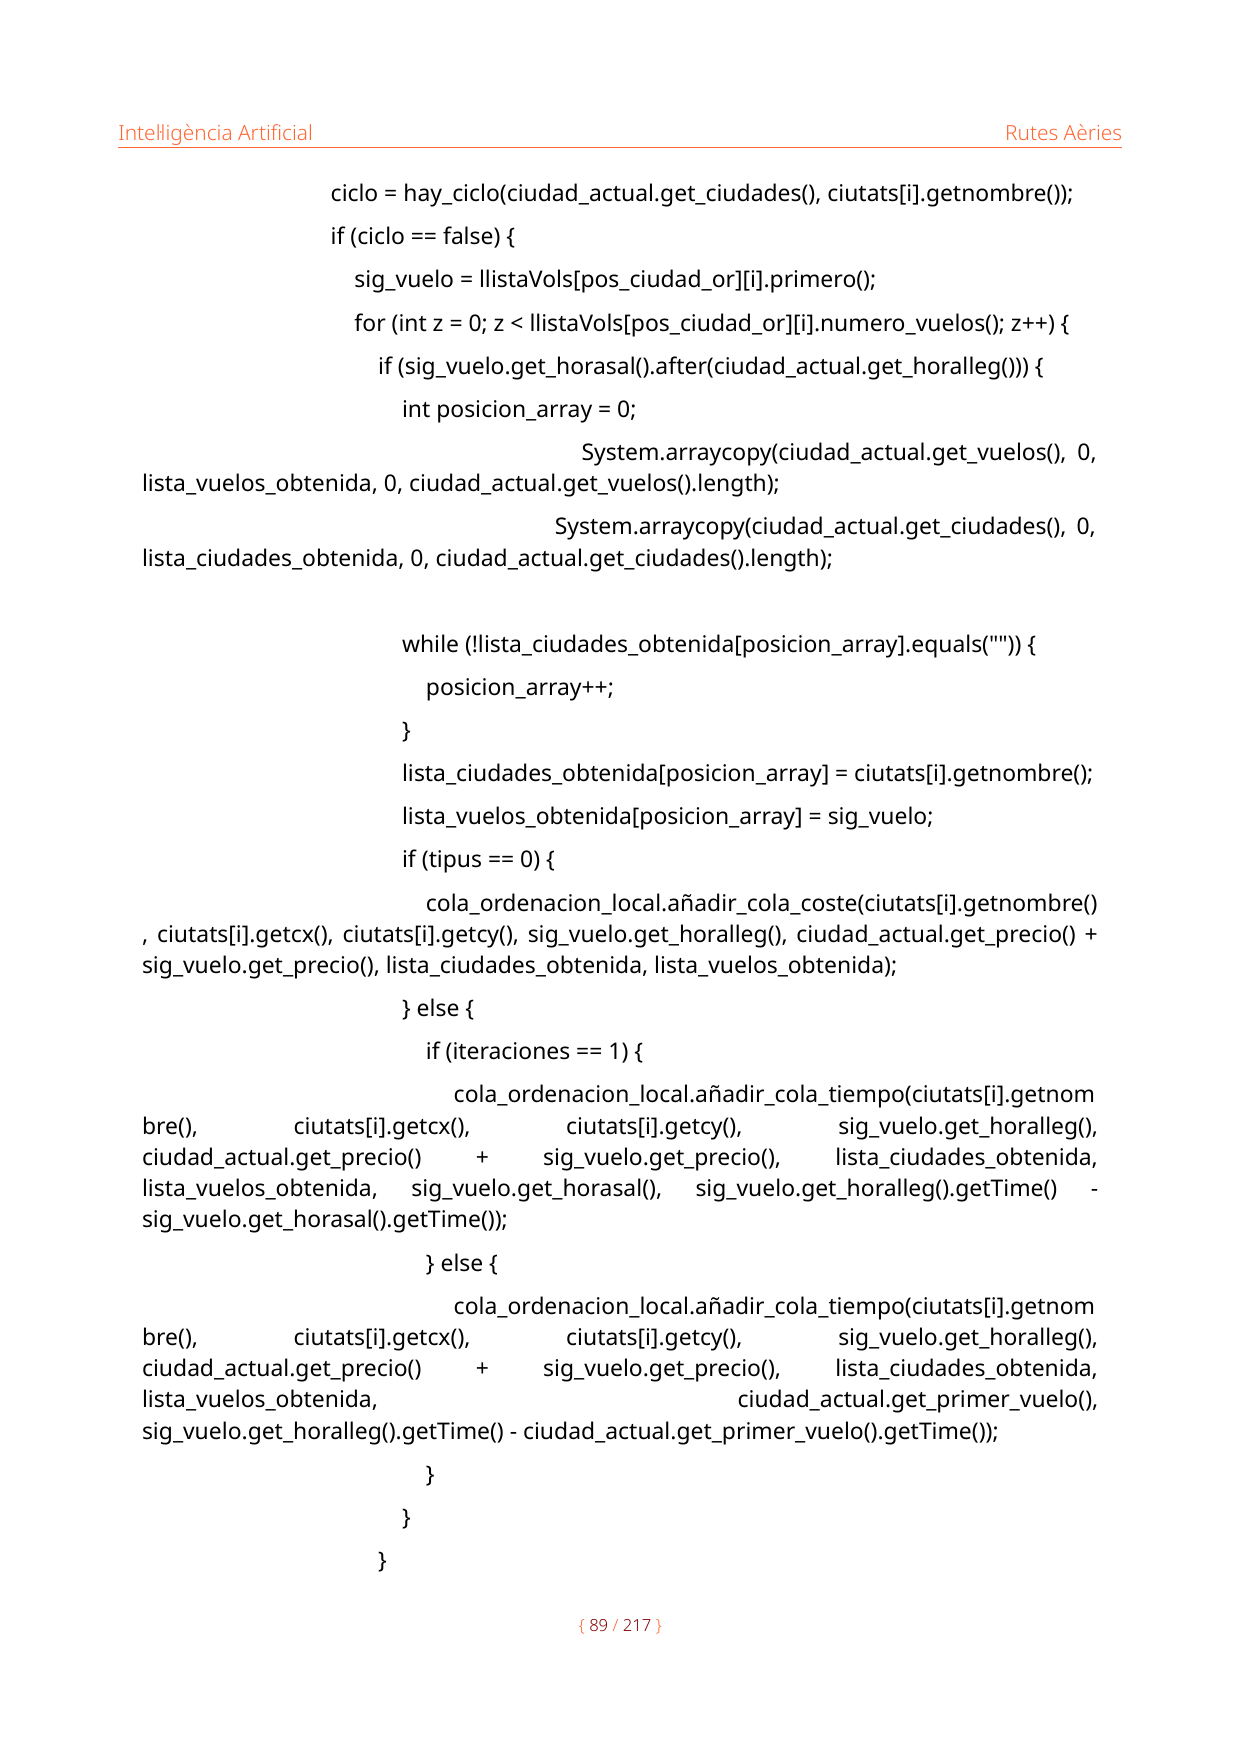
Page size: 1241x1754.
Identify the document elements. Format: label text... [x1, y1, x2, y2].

text cola_ordenacion_local.añadir_cola_tiempo(ciutats[i].getnombre(), ciutats[i].getcx(), ciutats[i].getcy(), sig_vuelo.get_horalleg(), ciudad_actual.get_precio() + sig_vuelo.get_precio(), lista_ciudades_obtenida, lista_vuelos_obtenida, sig_vuelo.get_horasal(), sig_vuelo.get_horalleg().getTime() - sig_vuelo.get_horasal().getTime()); [142, 1078, 1098, 1234]
text } [142, 1501, 1098, 1532]
text } [142, 714, 1098, 745]
text System.arraycopy(ciudad_actual.get_vuelos(), 0, lista_vuelos_obtenida, 0, ciudad_actual.get_vuelos().length); [142, 436, 1098, 498]
text for (int z = 0; z < llistaVols[pos_ciudad_or][i].numero_vuelos(); z++) { [142, 306, 1098, 338]
text if (sig_vuelo.get_horasal().after(ciudad_actual.get_horalleg())) { [142, 349, 1098, 381]
text sig_vuelo = llistaVols[pos_ciudad_or][i].primero(); [142, 263, 1098, 294]
text cola_ordenacion_local.añadir_cola_coste(ciutats[i].getnombre(), ciutats[i].getcx(), ciutats[i].getcy(), sig_vuelo.get_horalleg(), ciudad_actual.get_precio() + sig_vuelo.get_precio(), lista_ciudades_obtenida, lista_vuelos_obtenida); [142, 886, 1098, 980]
text while (!lista_ciudades_obtenida[posicion_array].equals("")) { [142, 628, 1098, 659]
text ciclo = hay_ciclo(ciudad_actual.get_ciudades(), ciutats[i].getnombre()); [142, 177, 1098, 208]
text System.arraycopy(ciudad_actual.get_ciudades(), 0, lista_ciudades_obtenida, 0, ciudad_actual.get_ciudades().length); [142, 510, 1098, 573]
text lista_vuelos_obtenida[posicion_array] = sig_vuelo; [142, 800, 1098, 831]
text if (iteraciones == 1) { [142, 1035, 1098, 1066]
text if (ciclo == false) { [142, 220, 1098, 251]
text } else { [142, 1246, 1098, 1278]
text } else { [142, 992, 1098, 1023]
text posicion_array++; [142, 671, 1098, 702]
text int posicion_array = 0; [142, 393, 1098, 424]
text cola_ordenacion_local.añadir_cola_tiempo(ciutats[i].getnombre(), ciutats[i].getcx(), ciutats[i].getcy(), sig_vuelo.get_horalleg(), ciudad_actual.get_precio() + sig_vuelo.get_precio(), lista_ciudades_obtenida, lista_vuelos_obtenida, ciudad_actual.get_primer_vuelo(), sig_vuelo.get_horalleg().getTime() - ciudad_actual.get_primer_vuelo().getTime()); [142, 1289, 1098, 1446]
text lista_ciudades_obtenida[posicion_array] = ciutats[i].getnombre(); [142, 757, 1098, 788]
text if (tipus == 0) { [142, 843, 1098, 874]
text } [142, 1458, 1098, 1489]
text } [142, 1544, 1098, 1575]
